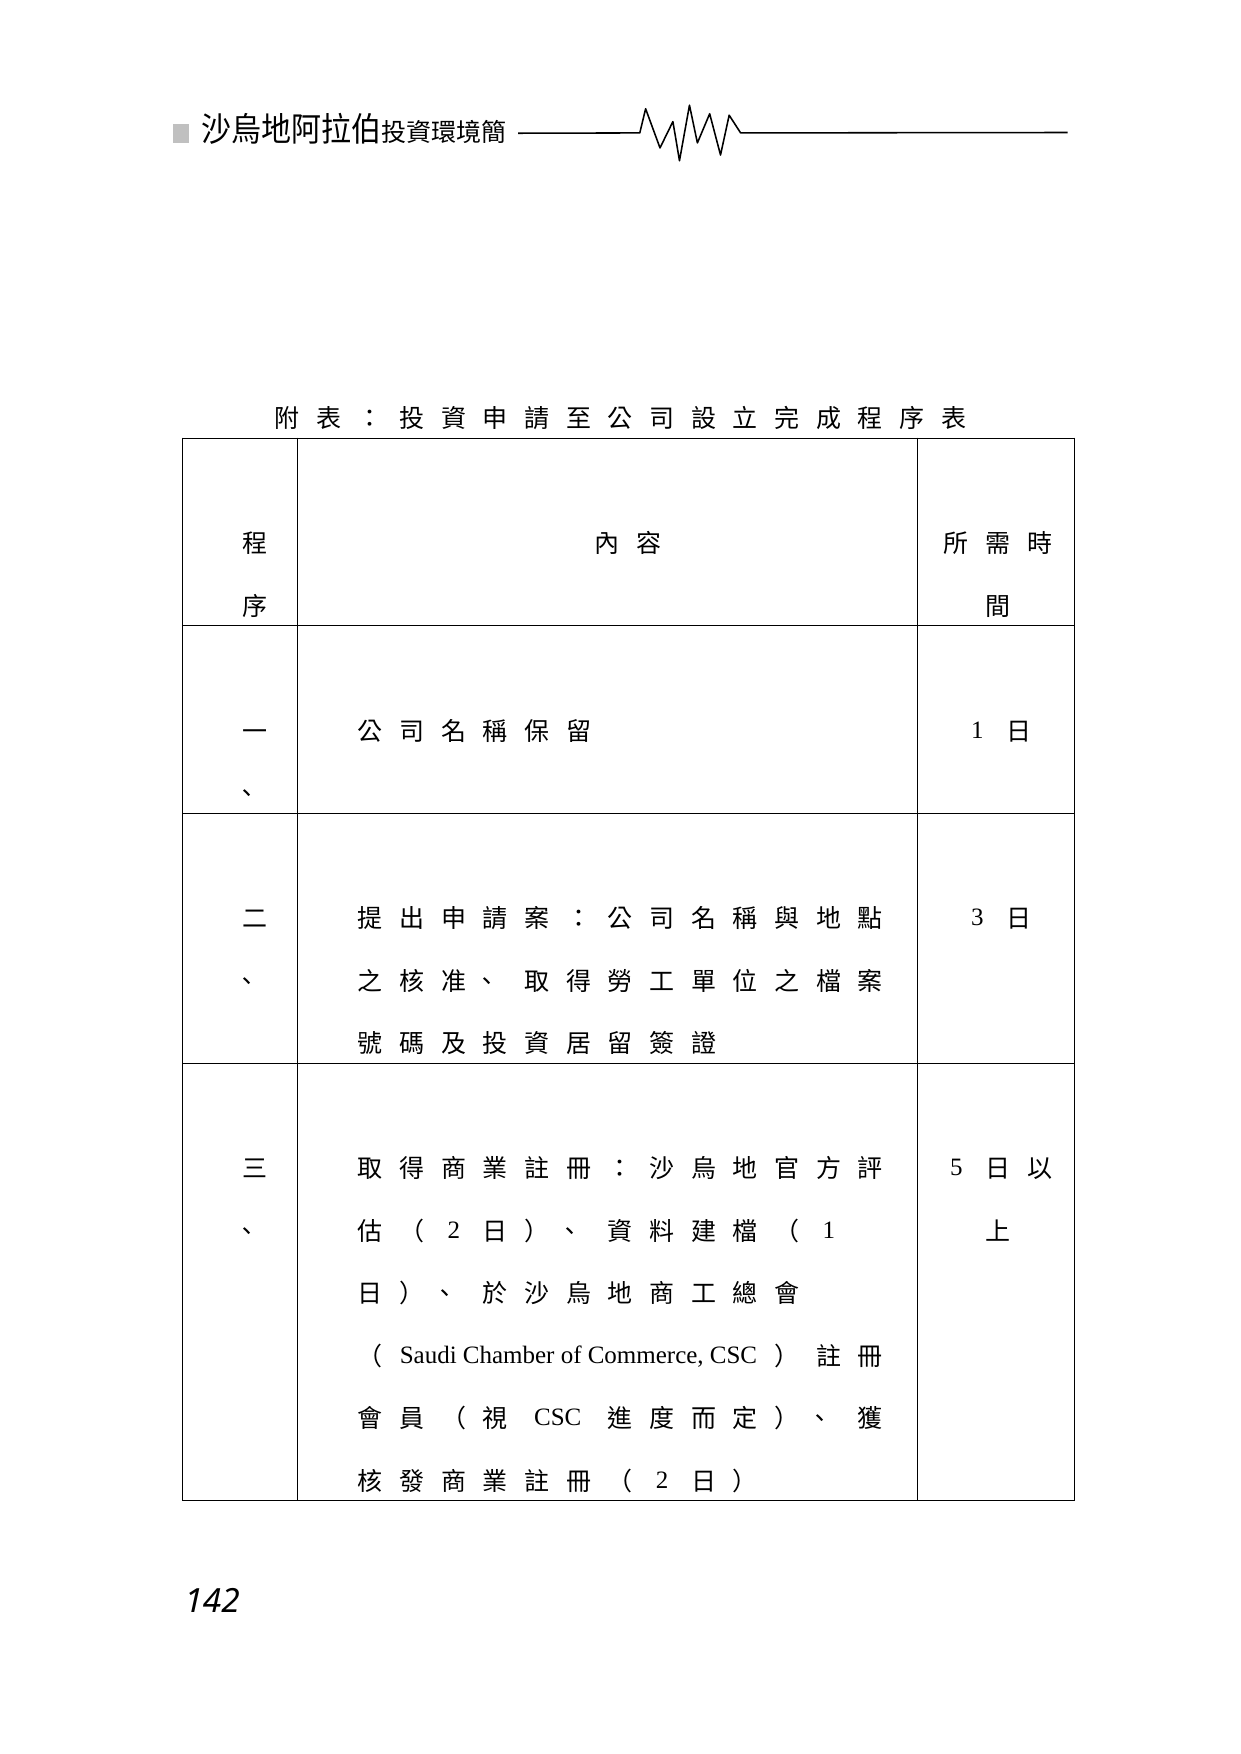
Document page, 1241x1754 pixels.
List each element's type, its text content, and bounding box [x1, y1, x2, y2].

table_cell 公司名稱保留 [298, 626, 917, 813]
table_cell 5日以上 [918, 1064, 1074, 1500]
table_cell 二、 [183, 814, 297, 1063]
table_cell 三、 [183, 1064, 297, 1500]
table_header 程序 [183, 439, 297, 625]
table_cell 1日 [918, 626, 1074, 813]
table_cell 提出申請案：公司名稱與地點之核准、取得勞工單位之檔案號碼及投資居留簽證 [298, 814, 917, 1063]
table_cell 一、 [183, 626, 297, 813]
table_cell 3日 [918, 814, 1074, 1063]
table_header 內容 [298, 439, 917, 625]
table_cell 取得商業註冊：沙烏地官方評估（2日）、資料建檔（1日）、於沙烏地商工總會（Saudi Chamber of Commerce, CSC）註冊會員（視CSC進度而定）、獲核發商業註冊（2日） [298, 1064, 917, 1500]
table_header 所需時間 [918, 439, 1074, 625]
text 附表：投資申請至公司設立完成程序表 [183, 375, 1058, 438]
